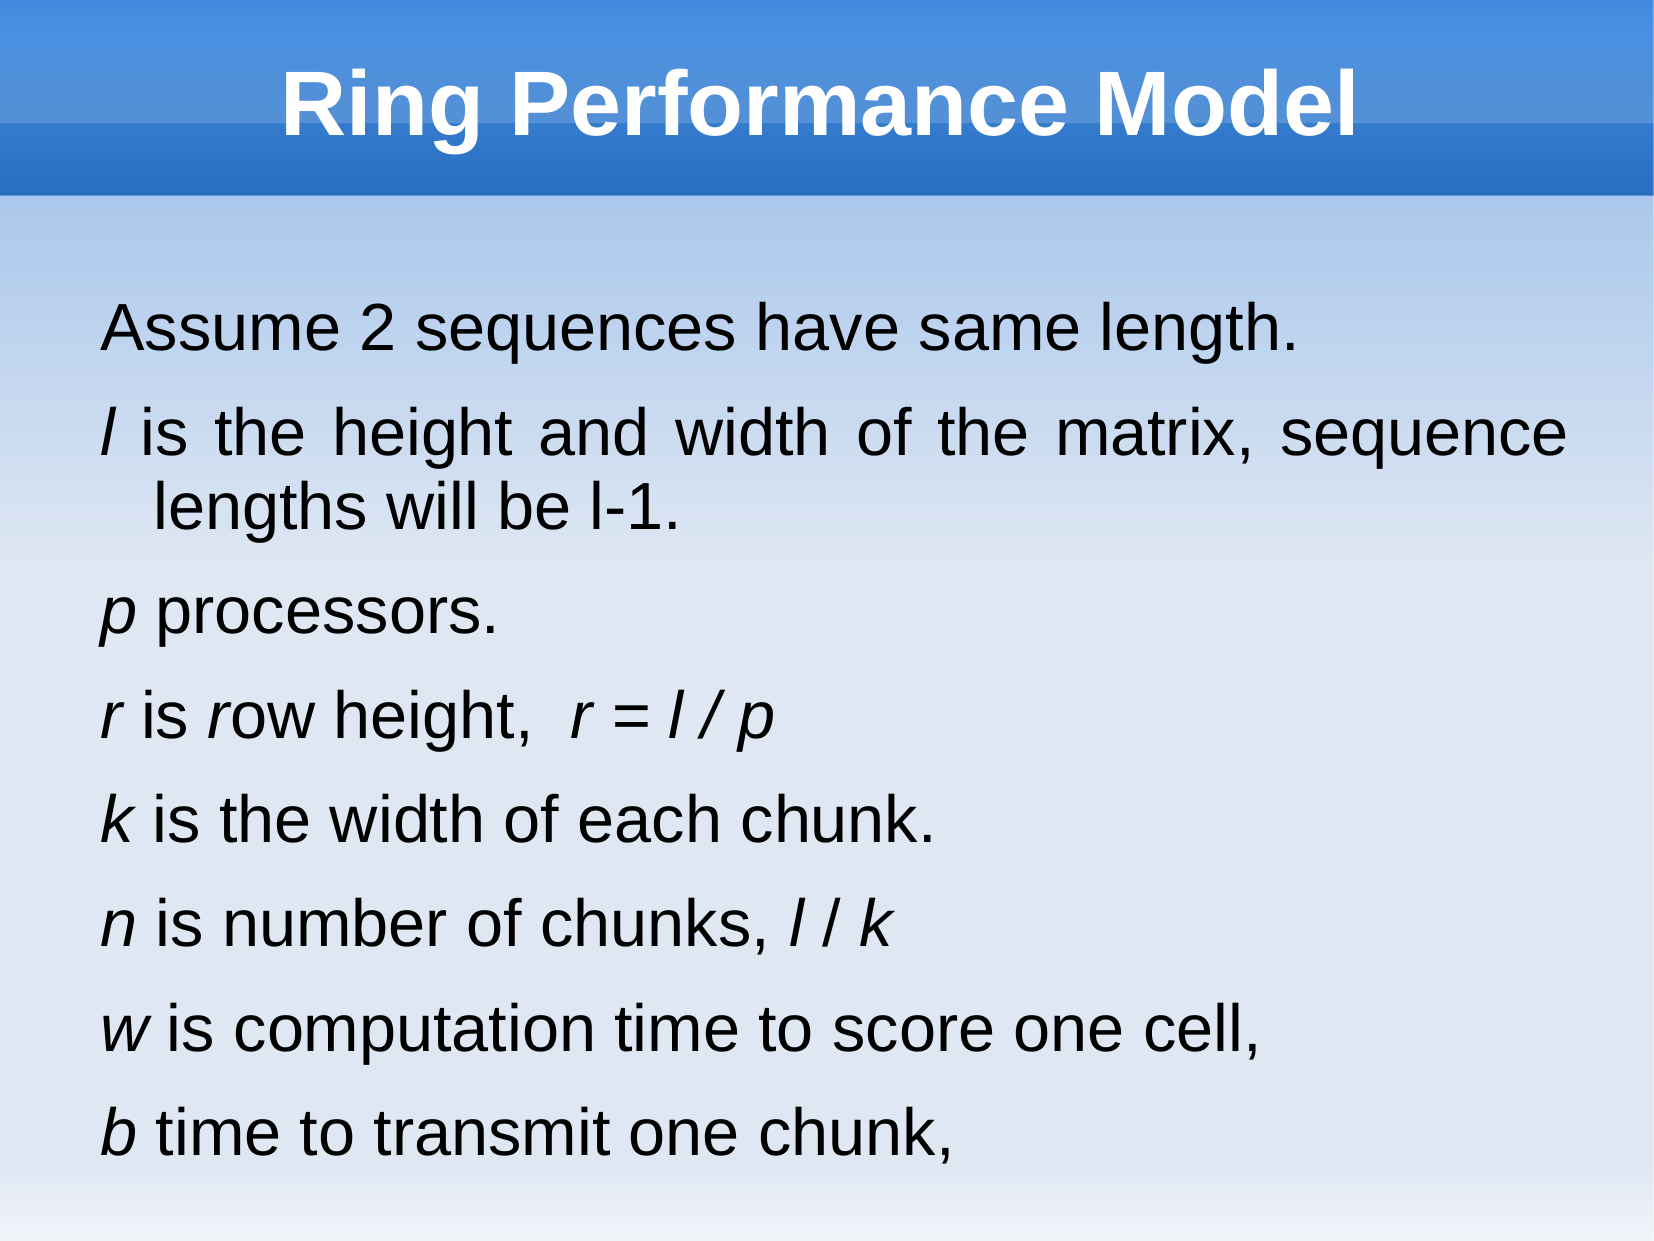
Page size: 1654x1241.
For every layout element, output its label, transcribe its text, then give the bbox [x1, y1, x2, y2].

title Ring Performance Model [76, 7, 1565, 200]
list Assume 2 sequences have same length. l is the height and width of the matrix, sequence lengths will be l-1. p processors. r is row height, r = l / p k is the width of each chunk. n is number of chunks, l / k w is computation time to score one cell, b time to transmit one chunk, [82, 290, 1571, 1241]
picture [0, 0, 1654, 1241]
